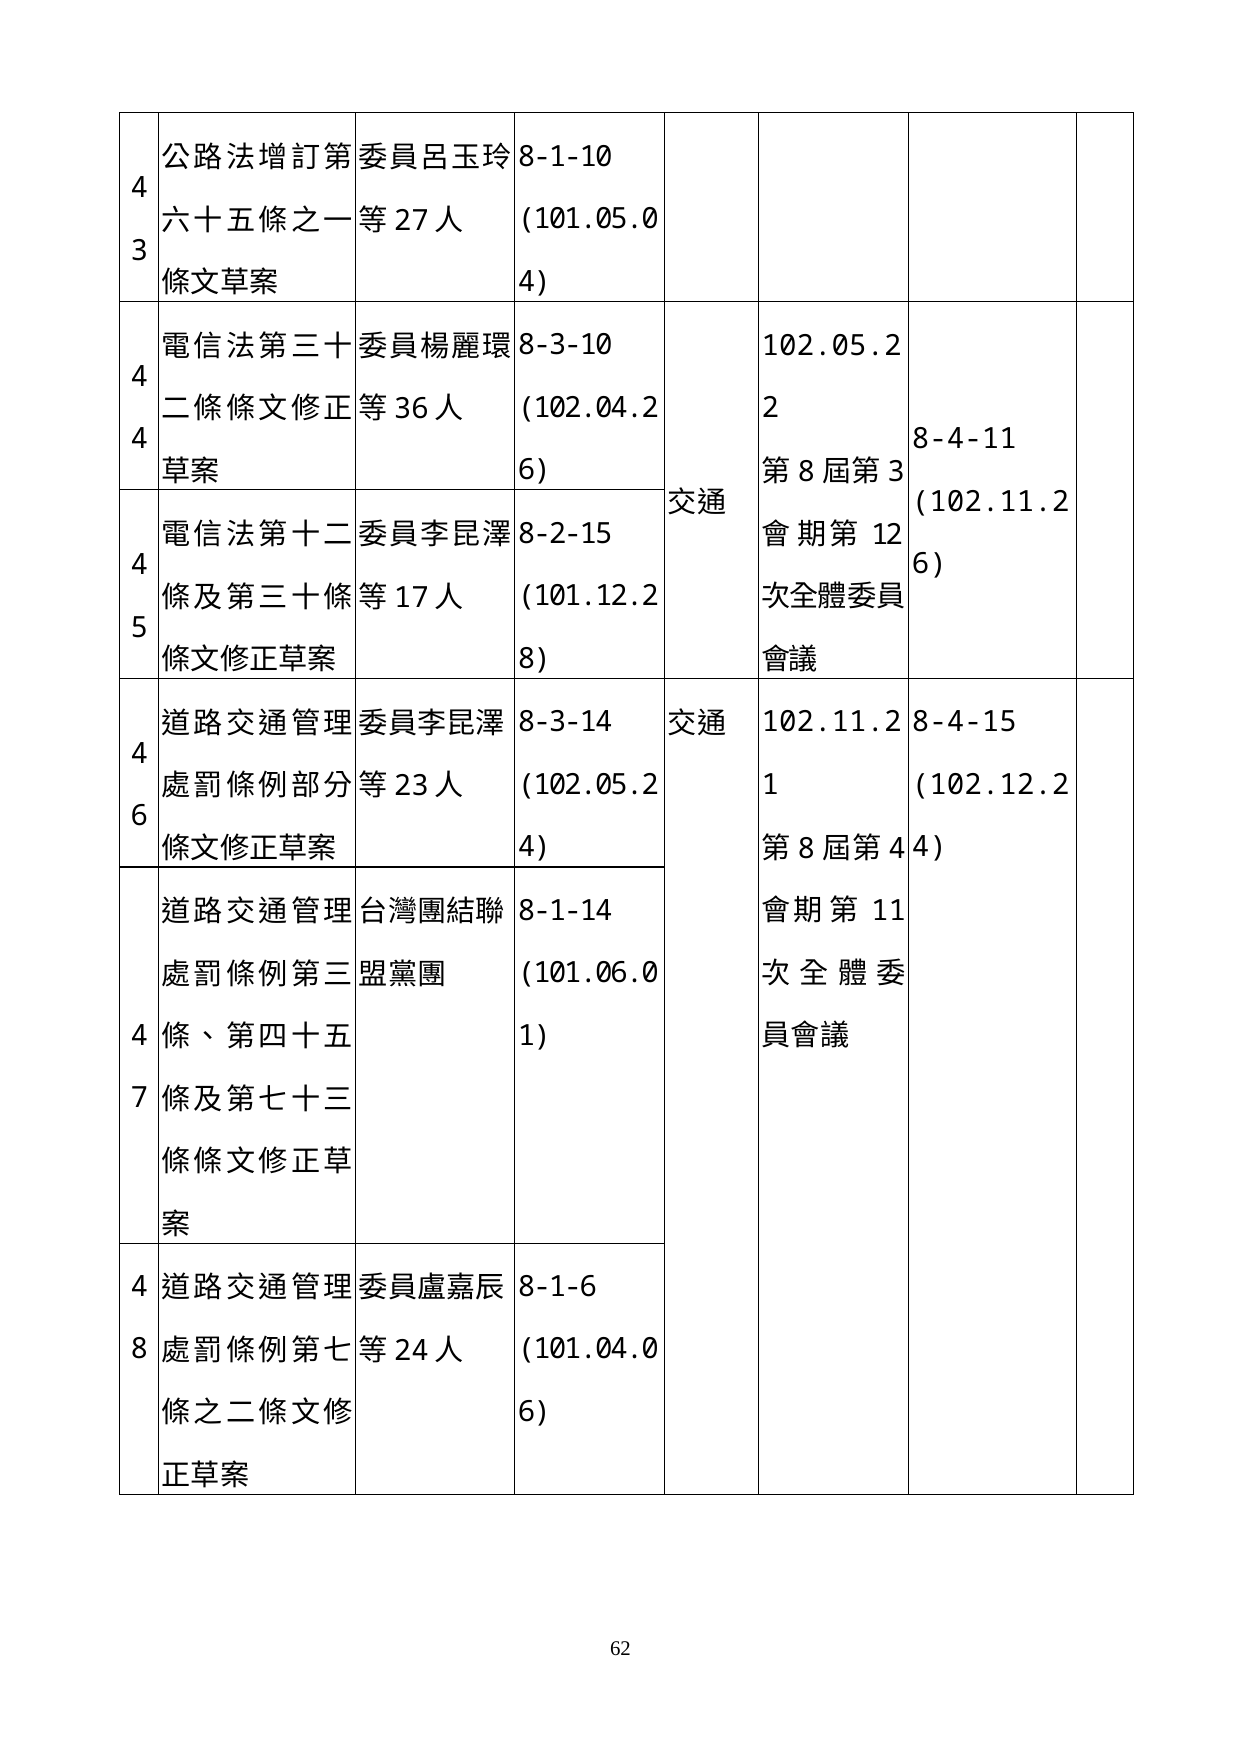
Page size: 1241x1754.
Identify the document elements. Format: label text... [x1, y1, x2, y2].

table_cell [1077, 302, 1133, 678]
table_cell 43 [120, 113, 158, 301]
table_cell 台灣團結聯盟黨團 [356, 868, 514, 1242]
table_cell [665, 113, 758, 301]
table_cell 道路交通管理處罰條例第三條、第四十五條及第七十三條條文修正草案 [159, 868, 355, 1242]
table_cell 8-1-10 (101.05.04) [515, 113, 664, 301]
table_cell 8-4-15 (102.12.24) [909, 679, 1076, 1493]
table_cell 公路法增訂第六十五條之一條文草案 [159, 113, 355, 301]
table_cell 48 [120, 1244, 158, 1493]
table_cell [1077, 113, 1133, 301]
table_cell 102.11.21 第8屆第4會期第11次全體委員會議 [759, 679, 908, 1493]
table_cell 102.05.22 第8屆第3會期第12次全體委員會議 [759, 302, 908, 678]
table_cell 8-2-15 (101.12.28) [515, 490, 664, 678]
table_cell 委員呂玉玲等27人 [356, 113, 514, 301]
table_cell 電信法第三十二條條文修正草案 [159, 302, 355, 489]
table_cell 46 [120, 679, 158, 866]
table_cell [759, 113, 908, 301]
table_cell 8-3-14 (102.05.24) [515, 679, 664, 866]
table_cell 8-1-14 (101.06.01) [515, 868, 664, 1242]
table_cell 45 [120, 490, 158, 678]
table_cell 8-4-11 (102.11.26) [909, 302, 1076, 678]
table_cell 電信法第十二條及第三十條條文修正草案 [159, 490, 355, 678]
table_cell 44 [120, 302, 158, 489]
table_cell [1077, 679, 1133, 1493]
table_cell 委員李昆澤等17人 [356, 490, 514, 678]
table_cell 交通 [665, 679, 758, 1493]
table_cell 8-3-10 (102.04.26) [515, 302, 664, 489]
table_cell 道路交通管理處罰條例第七條之二條文修正草案 [159, 1244, 355, 1493]
table_cell 委員李昆澤等23人 [356, 679, 514, 866]
table_cell 委員盧嘉辰等24人 [356, 1244, 514, 1493]
table_cell 交通 [665, 302, 758, 678]
table_cell 8-1-6 (101.04.06) [515, 1244, 664, 1493]
table_cell 47 [120, 868, 158, 1242]
table_cell 委員楊麗環等36人 [356, 302, 514, 489]
table_cell 道路交通管理處罰條例部分條文修正草案 [159, 679, 355, 866]
table_cell [909, 113, 1076, 301]
